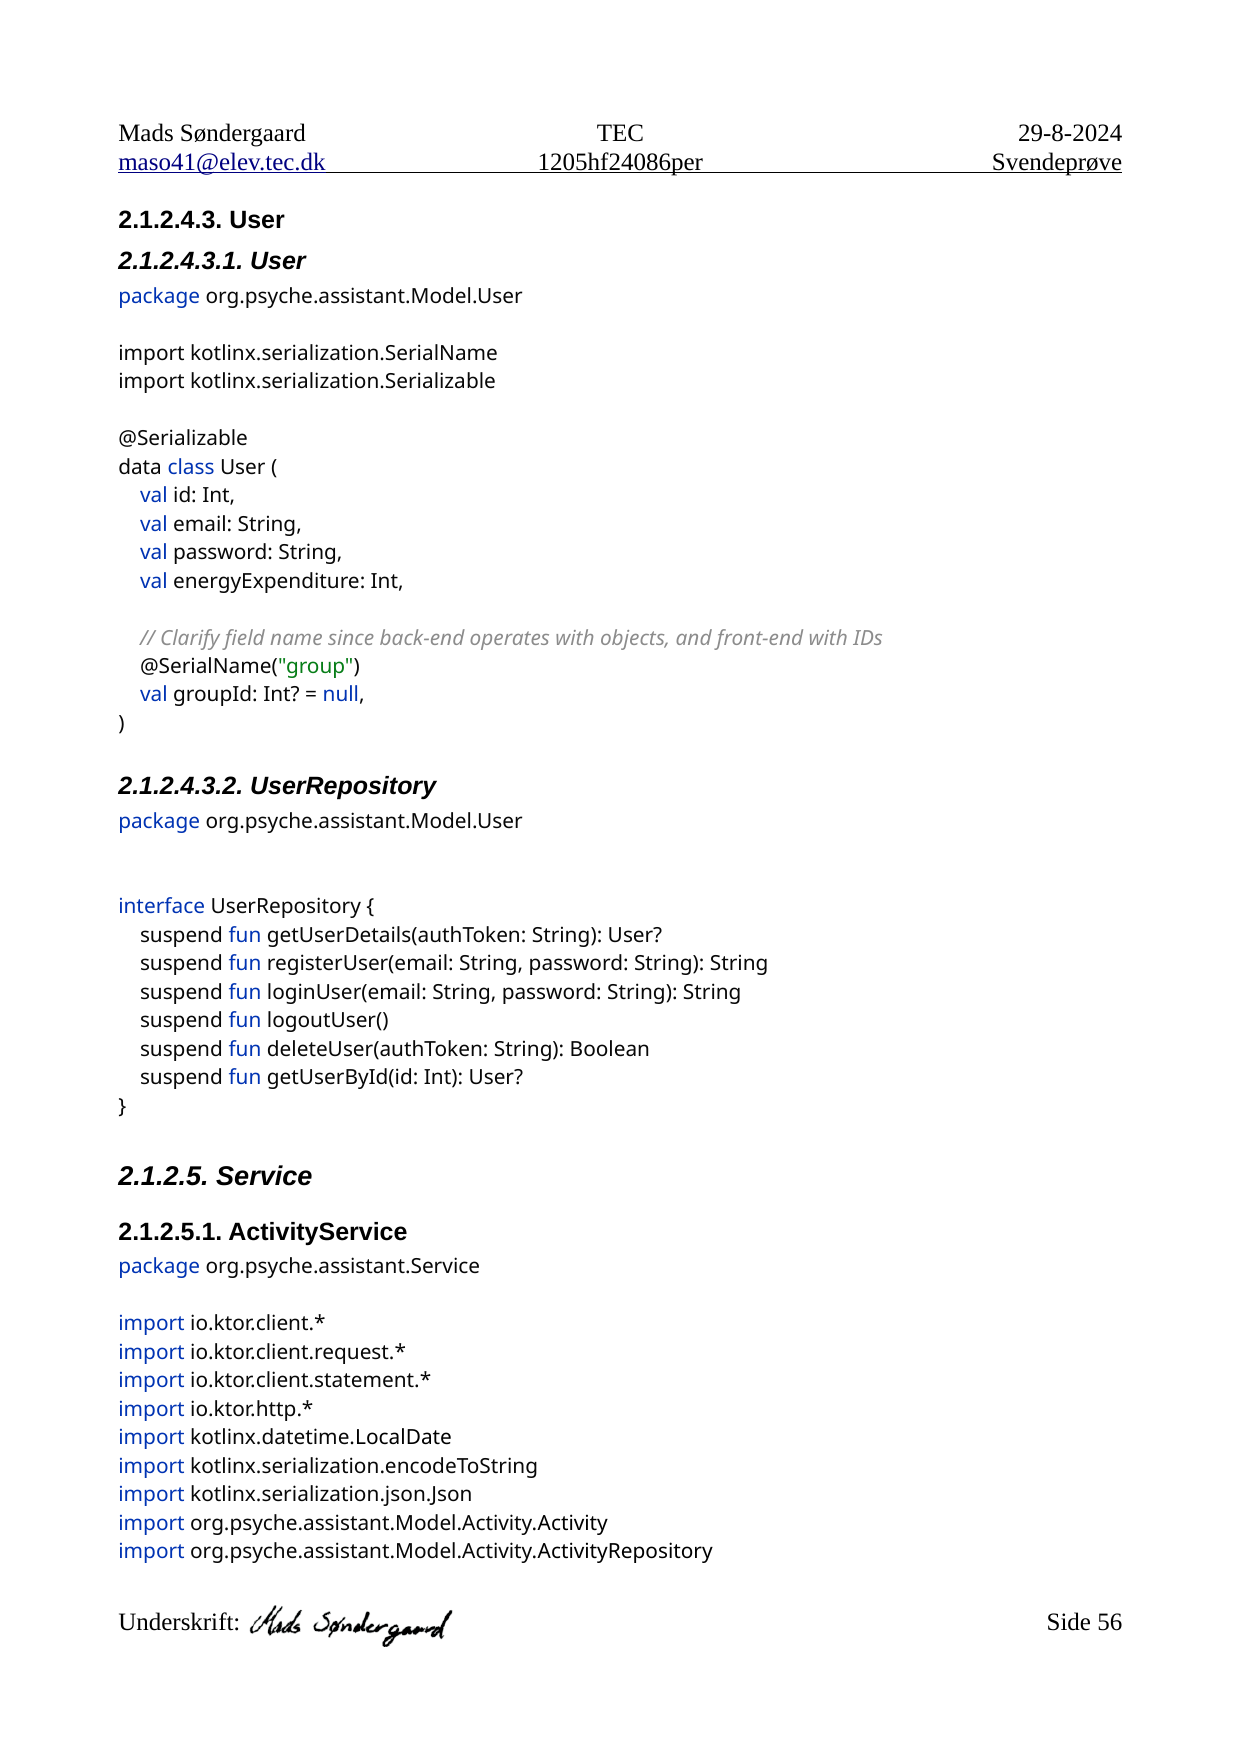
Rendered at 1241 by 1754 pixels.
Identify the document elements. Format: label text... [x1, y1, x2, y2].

text package org.psyche.assistant.Model.User import kotlinx.serialization.SerialName import kotlinx.serialization.Serializable @Serializable data class User ( val id: Int, val email: String, val password: String, val energyExpenditure: Int, // Clarify field name since back-end operates with objects, and front-end with IDs @SerialName("group") val groupId: Int? = null, ) [118, 281, 1122, 736]
text package org.psyche.assistant.Service import io.ktor.client.* import io.ktor.client.request.* import io.ktor.client.statement.* import io.ktor.http.* import kotlinx.datetime.LocalDate import kotlinx.serialization.encodeToString import kotlinx.serialization.json.Json import org.psyche.assistant.Model.Activity.Activity import org.psyche.assistant.Model.Activity.ActivityRepository [118, 1252, 1122, 1564]
subtitle 2.1.2.5.1. ActivityService [118, 1217, 1122, 1245]
subtitle 2.1.2.4.3.1. User [118, 246, 1122, 275]
text package org.psyche.assistant.Model.User interface UserRepository { suspend fun getUserDetails(authToken: String): User? suspend fun registerUser(email: String, password: String): String suspend fun loginUser(email: String, password: String): String suspend fun logoutUser() suspend fun deleteUser(authToken: String): Boolean suspend fun getUserById(id: Int): User? } [118, 806, 1122, 1119]
subtitle 2.1.2.4.3.2. UserRepository [118, 771, 1122, 800]
subtitle 2.1.2.4.3. User [118, 205, 1122, 234]
picture [244, 1600, 458, 1647]
subtitle 2.1.2.5. Service [118, 1160, 1122, 1192]
